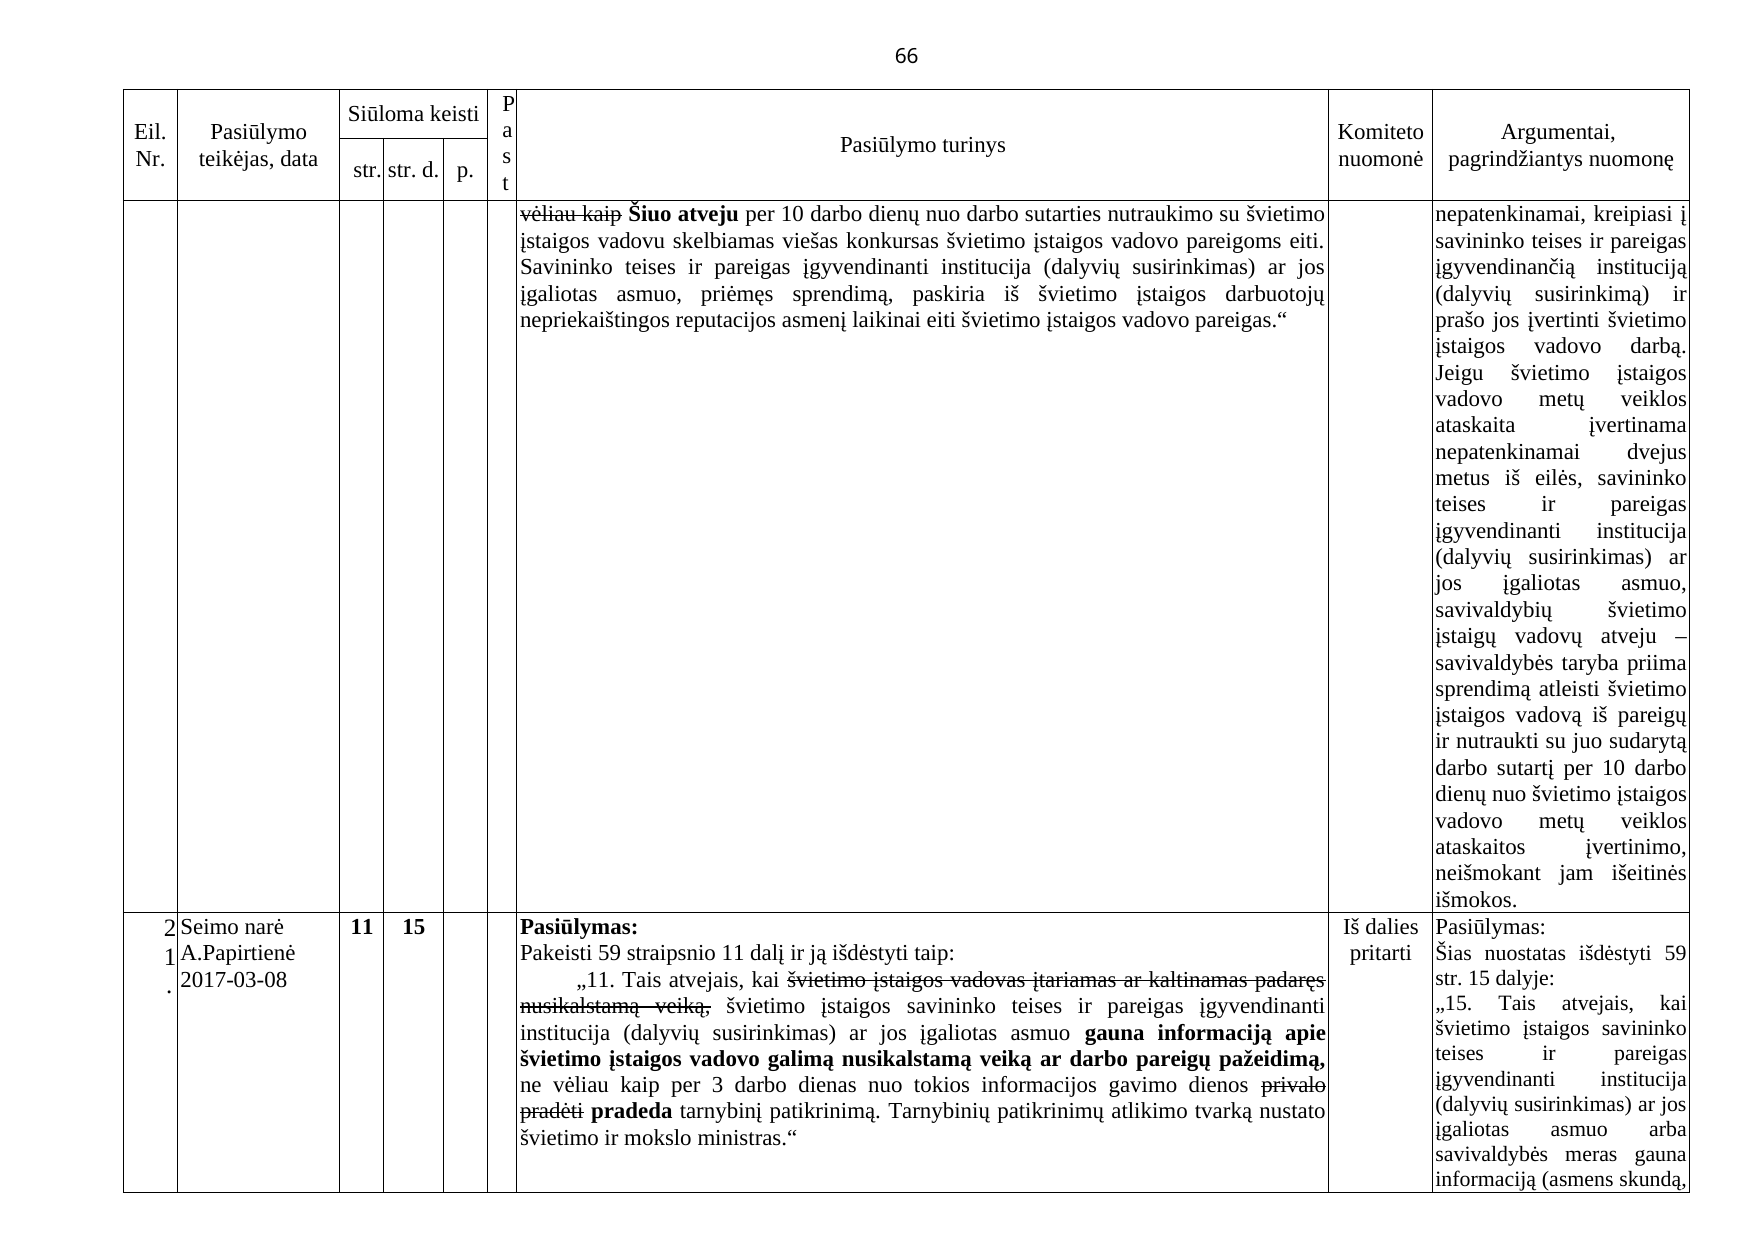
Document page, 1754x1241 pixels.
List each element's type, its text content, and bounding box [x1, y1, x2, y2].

table_cell [488, 201, 516, 912]
table_header Argumentai, pagrindžiantys nuomonę [1433, 90, 1689, 199]
table_cell Seimo narė A.Papirtienė 2017-03-08 [178, 913, 339, 1192]
table_cell Pasiūlymas: Šias nuostatas išdėstyti 59 str. 15 dalyje: „15. Tais atvejais, kai švietimo įstaigos savininko teises ir pareigas įgyvendinanti institucija (dalyvių susirinkimas) ar jos įgaliotas asmuo arba savivaldybės meras gauna informaciją (asmens skundą, [1433, 913, 1689, 1192]
table_cell p. [444, 139, 487, 199]
table_cell [444, 913, 487, 1192]
table_cell 11 [340, 913, 383, 1192]
table_cell [340, 201, 383, 912]
table_cell 15 [384, 913, 443, 1192]
table_cell [124, 913, 177, 1192]
table_header Siūloma keisti [340, 90, 487, 138]
table_cell [384, 201, 443, 912]
table_cell [178, 201, 339, 912]
table_cell str. [340, 139, 383, 199]
table_header Eil. Nr. [124, 90, 177, 199]
table_header Pasiūlymo turinys [517, 90, 1328, 199]
table_header Pastabos [488, 90, 516, 199]
table_cell Iš dalies pritarti [1329, 913, 1432, 1192]
table_header Pasiūlymo teikėjas, data [178, 90, 339, 199]
table_cell [488, 913, 516, 1192]
table_cell vėliau kaip Šiuo atveju per 10 darbo dienų nuo darbo sutarties nutraukimo su švietimo įstaigos vadovu skelbiamas viešas konkursas švietimo įstaigos vadovo pareigoms eiti. Savininko teises ir pareigas įgyvendinanti institucija (dalyvių susirinkimas) ar jos įgaliotas asmuo, priėmęs sprendimą, paskiria iš švietimo įstaigos darbuotojų nepriekaištingos reputacijos asmenį laikinai eiti švietimo įstaigos vadovo pareigas.“ [517, 201, 1328, 912]
table_cell nepatenkinamai, kreipiasi į savininko teises ir pareigas įgyvendinančią instituciją (dalyvių susirinkimą) ir prašo jos įvertinti švietimo įstaigos vadovo darbą. Jeigu švietimo įstaigos vadovo metų veiklos ataskaita įvertinama nepatenkinamai dvejus metus iš eilės, savininko teises ir pareigas įgyvendinanti institucija (dalyvių susirinkimas) ar jos įgaliotas asmuo, savivaldybių švietimo įstaigų vadovų atveju – savivaldybės taryba priima sprendimą atleisti švietimo įstaigos vadovą iš pareigų ir nutraukti su juo sudarytą darbo sutartį per 10 darbo dienų nuo švietimo įstaigos vadovo metų veiklos ataskaitos įvertinimo, neišmokant jam išeitinės išmokos. [1433, 201, 1689, 912]
table_cell [1329, 201, 1432, 912]
table_header Komiteto nuomonė [1329, 90, 1432, 199]
table_cell Pasiūlymas: Pakeisti 59 straipsnio 11 dalį ir ją išdėstyti taip: „11. Tais atvejais, kai švietimo įstaigos vadovas įtariamas ar kaltinamas padaręs nusikalstamą veiką, švietimo įstaigos savininko teises ir pareigas įgyvendinanti institucija (dalyvių susirinkimas) ar jos įgaliotas asmuo gauna informaciją apie švietimo įstaigos vadovo galimą nusikalstamą veiką ar darbo pareigų pažeidimą, ne vėliau kaip per 3 darbo dienas nuo tokios informacijos gavimo dienos privalo pradėti pradeda tarnybinį patikrinimą. Tarnybinių patikrinimų atlikimo tvarką nustato švietimo ir mokslo ministras.“ [517, 913, 1328, 1192]
table_cell str. d. [384, 139, 443, 199]
table_cell [124, 201, 177, 912]
table_cell [444, 201, 487, 912]
